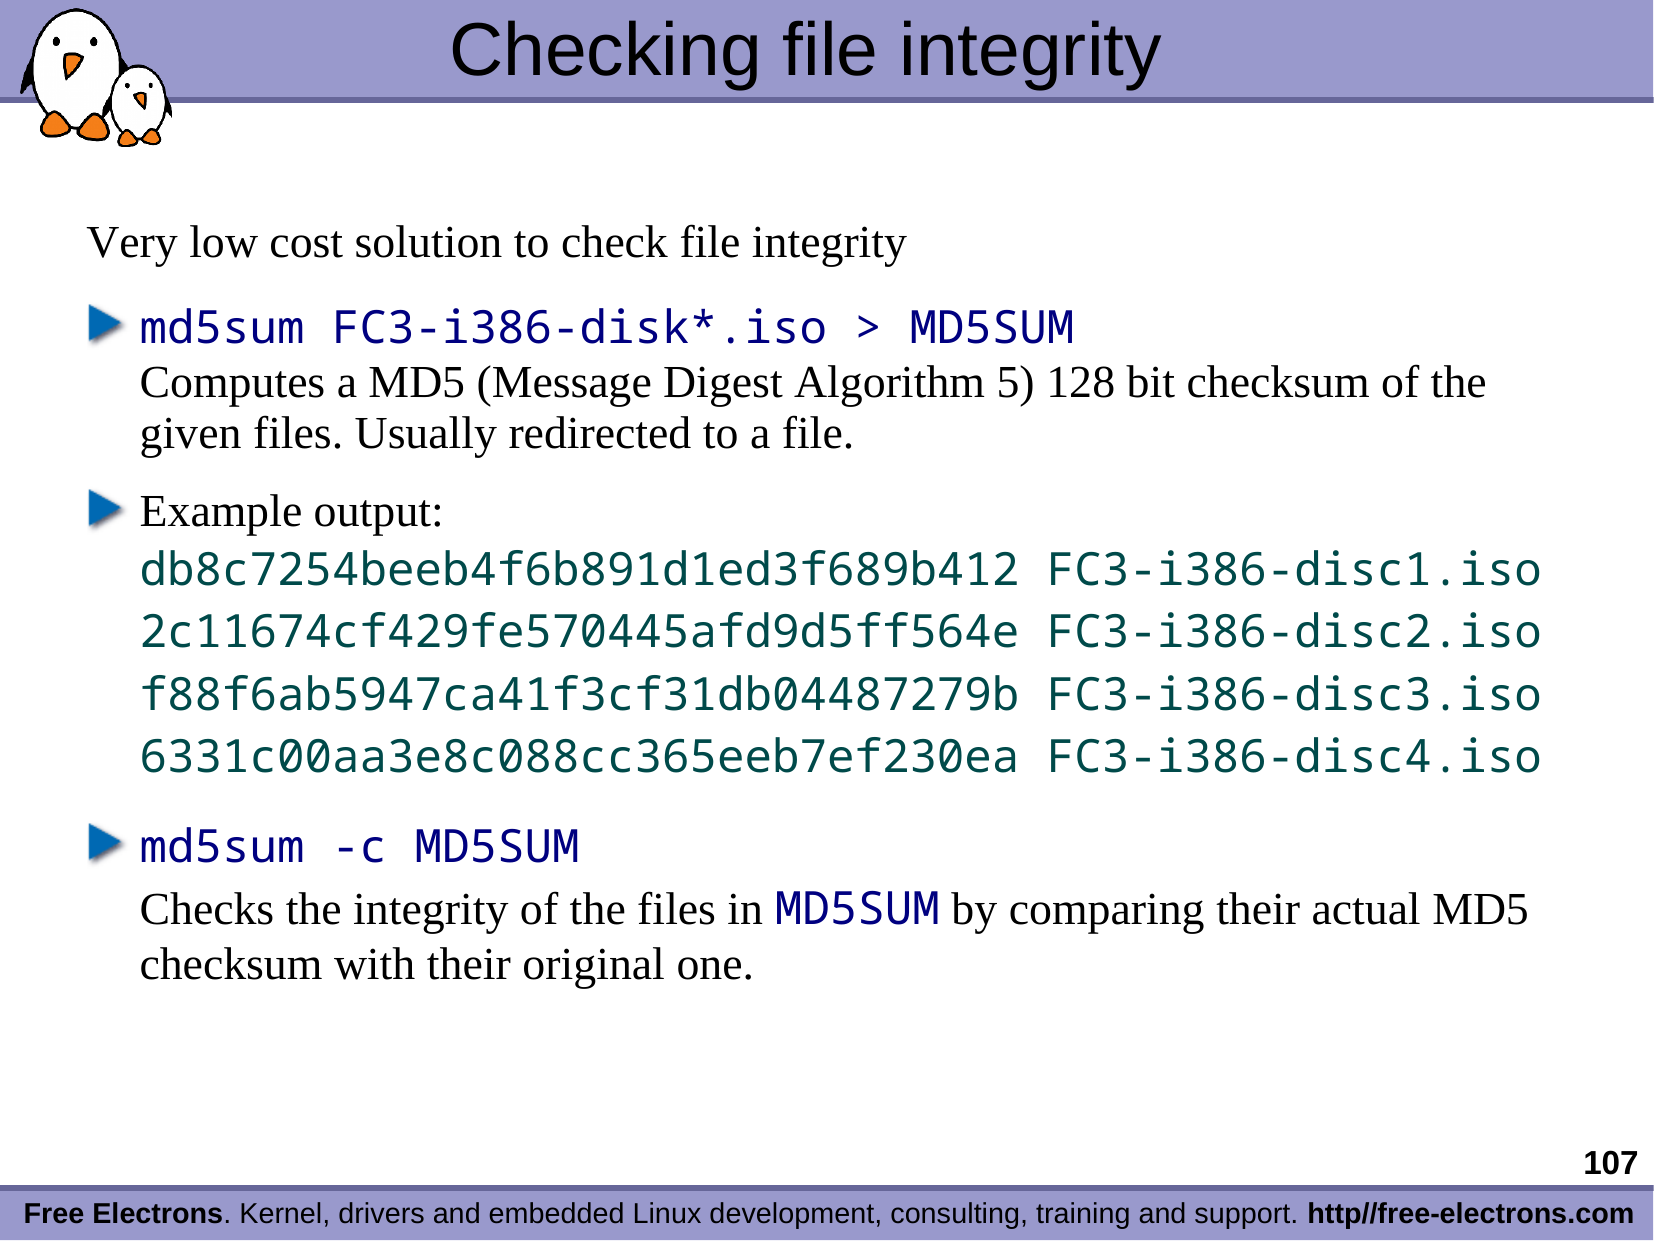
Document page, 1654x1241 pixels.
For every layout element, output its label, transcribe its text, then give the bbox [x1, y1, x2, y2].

title Checking file integrity [60, 0, 1551, 100]
picture [20, 8, 172, 147]
list Very low cost solution to check file integrity md5sum FC3-i386-disk*.iso > MD5SUM Computes a MD5 (Message Digest Algorithm 5) 128 bit checksum of the given files. Usually redirected to a file. Example output: db8c7254beeb4f6b891d1ed3f689b412 FC3-i386-disc1.iso 2c11674cf429fe570445afd9d5ff564e FC3-i386-disc2.iso f88f6ab5947ca41f3cf31db04487279b FC3-i386-disc3.iso 6331c00aa3e8c088cc365eeb7ef230ea FC3-i386-disc4.iso md5sum -c MD5SUM Checks the integrity of the files in MD5SUM by comparing their actual MD5 checksum with their original one. [68, 216, 1585, 1047]
